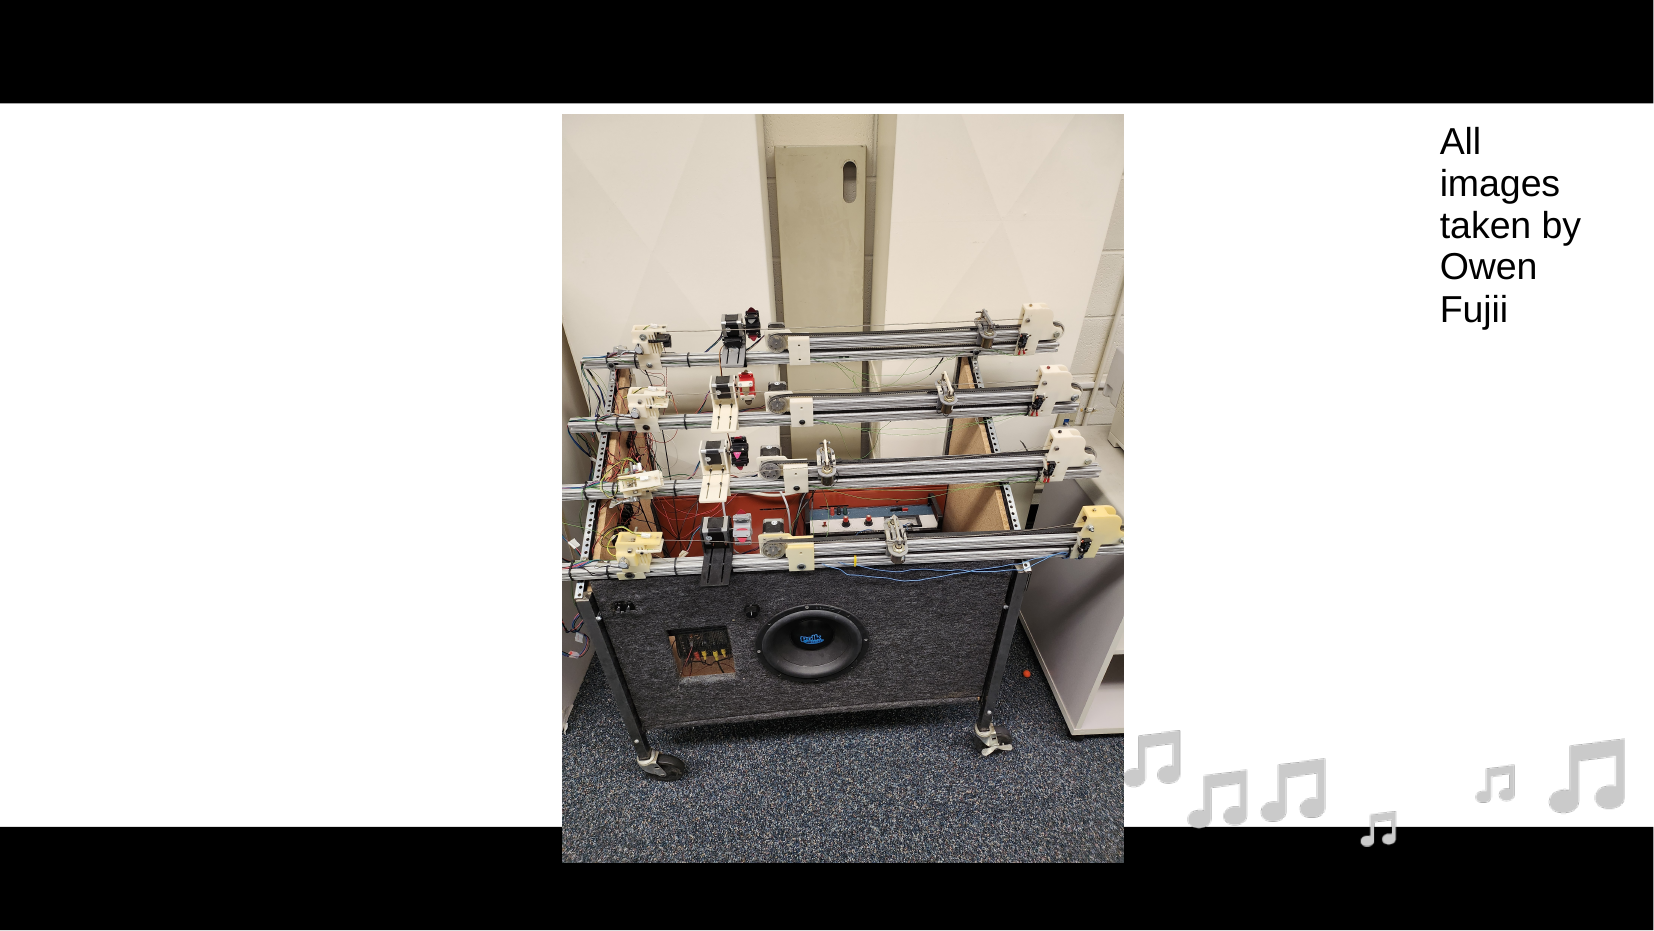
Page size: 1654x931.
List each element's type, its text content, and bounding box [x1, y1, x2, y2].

picture [562, 114, 1124, 863]
text_box All images taken by Owen Fujii [1425, 112, 1613, 338]
